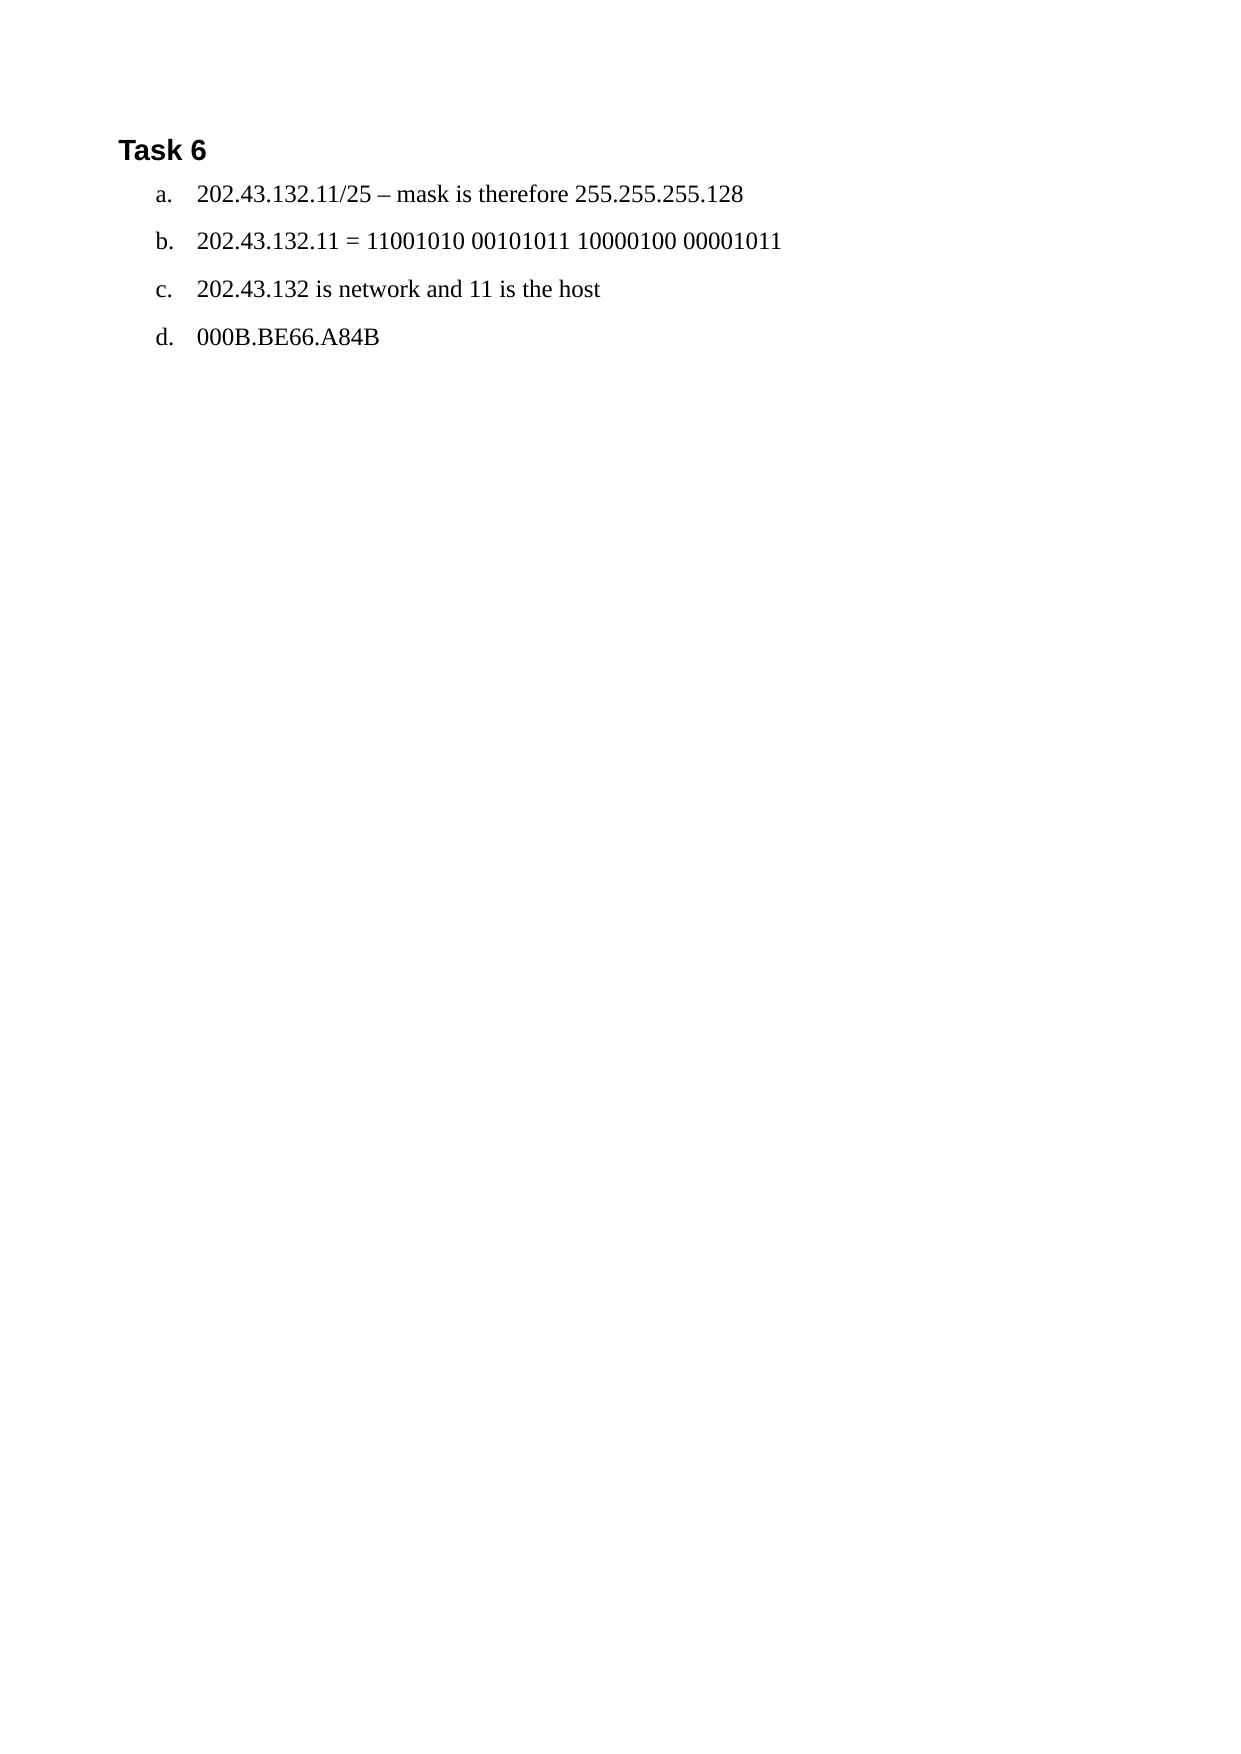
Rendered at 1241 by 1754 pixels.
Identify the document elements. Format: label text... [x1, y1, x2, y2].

list 202.43.132 is network and 11 is the host [155, 274, 1122, 303]
list 202.43.132.11/25 – mask is therefore 255.255.255.128 [155, 179, 1122, 207]
subtitle Task 6 [118, 133, 1122, 166]
list 202.43.132.11 = 11001010 00101011 10000100 00001011 [155, 226, 1122, 255]
list 000B.BE66.A84B [155, 322, 1122, 350]
